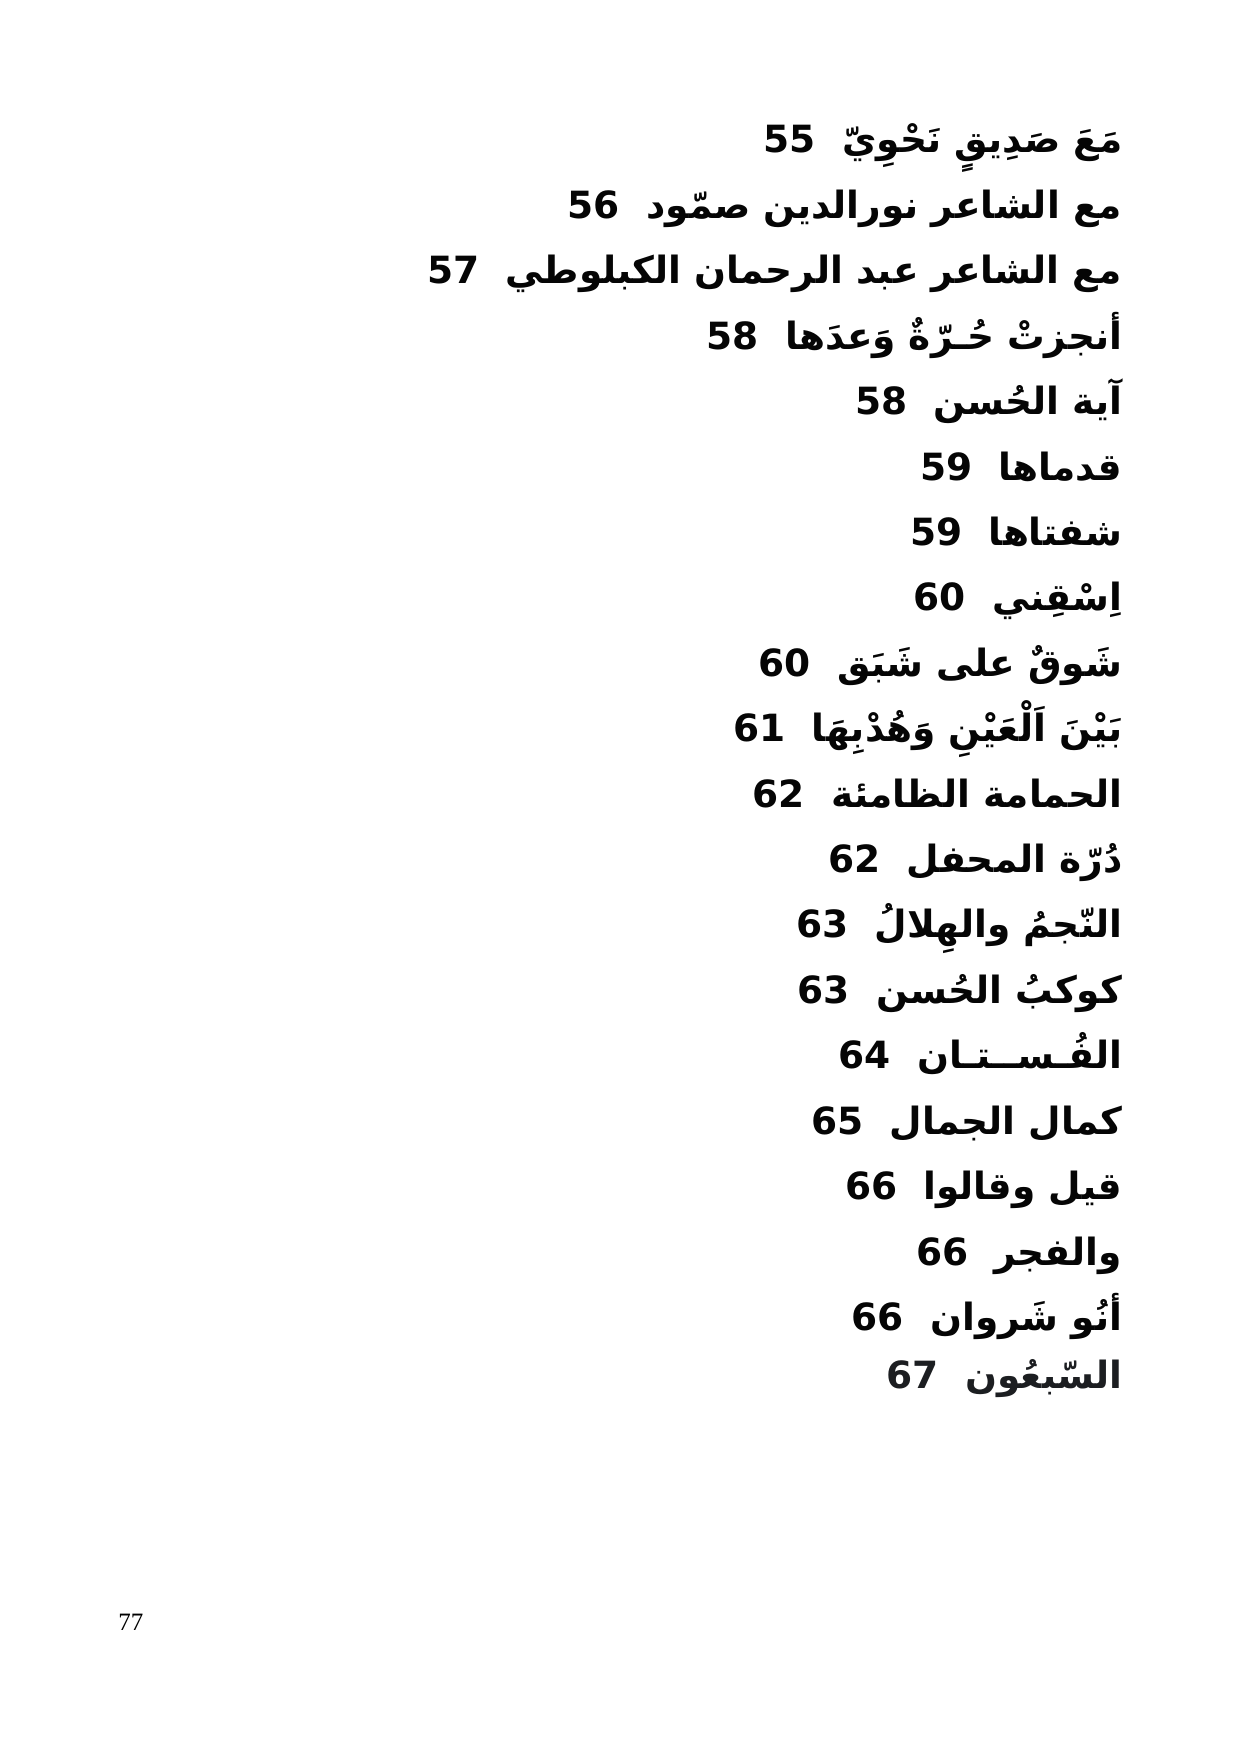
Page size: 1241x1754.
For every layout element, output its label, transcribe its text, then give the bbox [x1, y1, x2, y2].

text مَعَ صَدِيقٍ نَحْوِيّ 55 [118, 118, 1122, 162]
text دُرّة المحفل 62 [118, 838, 1122, 881]
text آية الحُسن 58 [118, 380, 1122, 423]
text قدماها 59 [118, 445, 1122, 489]
text اِسْقِني 60 [118, 576, 1122, 620]
text السّبعُون 67 [118, 1354, 1122, 1397]
text أنُو شَروان 66 [118, 1296, 1122, 1339]
text الحمامة الظامئة 62 [118, 772, 1122, 816]
text قيل وقالوا 66 [118, 1165, 1122, 1208]
text مع الشاعر عبد الرحمان الكبلوطي 57 [118, 249, 1122, 293]
text مع الشاعر نورالدين صمّود 56 [118, 183, 1122, 227]
text بَيْنَ اَلْعَيْنِ وَهُدْبِهَا 61 [118, 707, 1122, 751]
text كوكبُ الحُسن 63 [118, 968, 1122, 1012]
text والفجر 66 [118, 1230, 1122, 1274]
text النّجمُ والهِلالُ 63 [118, 903, 1122, 947]
text كمال الجمال 65 [118, 1099, 1122, 1143]
text الفُـســتـان 64 [118, 1034, 1122, 1078]
text شفتاها 59 [118, 511, 1122, 554]
text شَوقٌ على شَبَق 60 [118, 641, 1122, 685]
text أنجزتْ حُـرّةٌ وَعدَها 58 [118, 314, 1122, 358]
